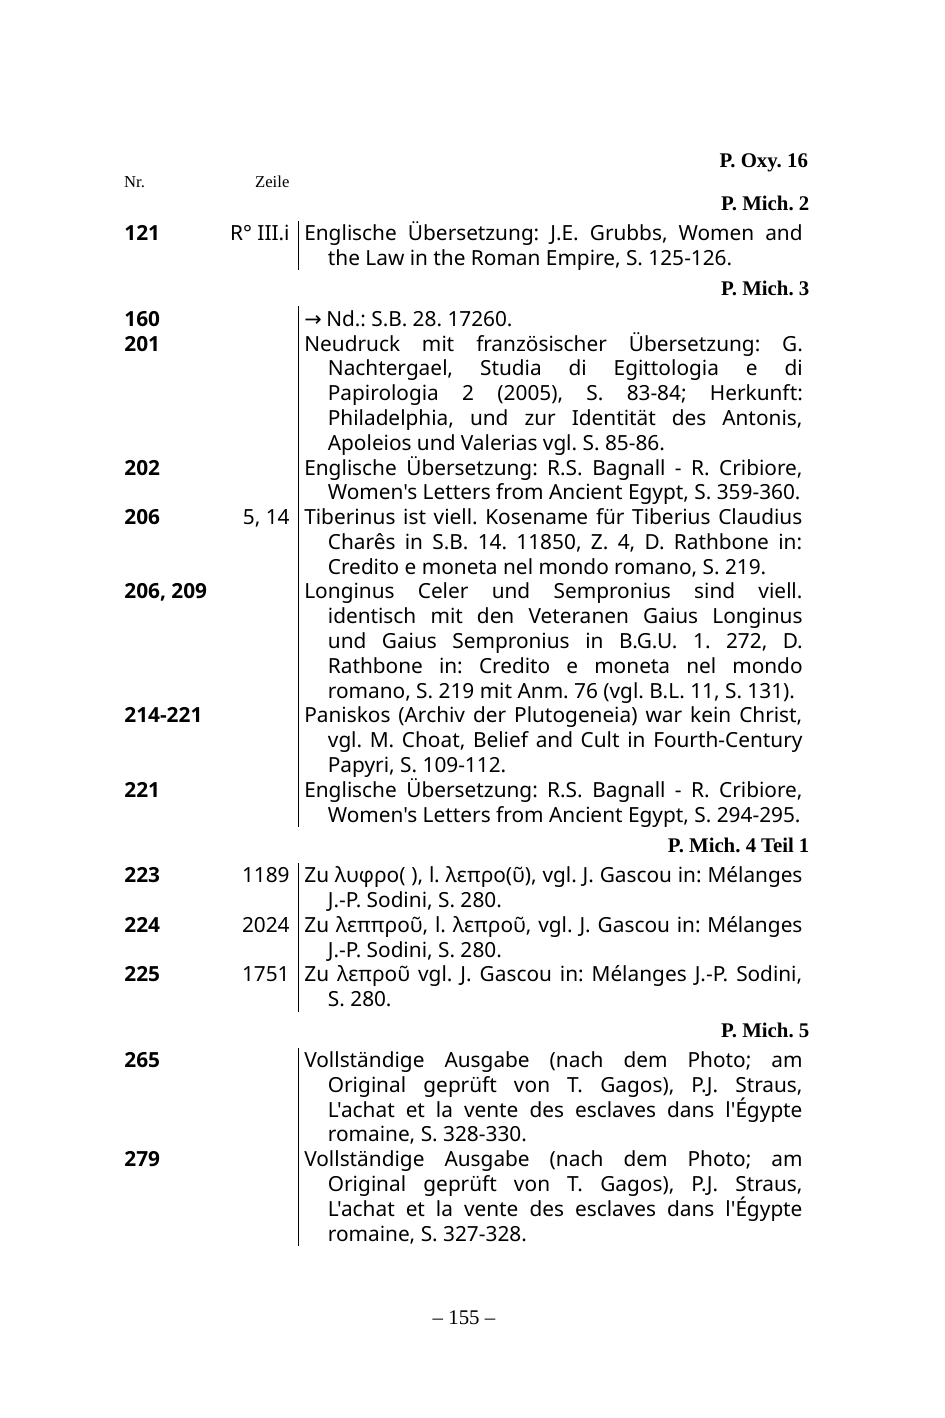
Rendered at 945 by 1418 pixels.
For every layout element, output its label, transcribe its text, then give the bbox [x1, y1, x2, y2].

table_header Englische Übersetzung: J.E. Grubbs, Women and the Law in the Roman Empire, S. 125-126. [299, 221, 809, 270]
table_header 121 [118, 221, 207, 270]
table_cell Neudruck mit französischer Übersetzung: G. Nachtergael, Studia di Egittologia e di Papirologia 2 (2005), S. 83-84; Herkunft: Philadelphia, und zur Identität des Antonis, Apoleios und Valerias vgl. S. 85-86. [299, 331, 809, 455]
table_cell 1751 [207, 962, 298, 1012]
table_cell Zu λεπροῦ vgl. J. Gascou in: Mélanges J.-P. Sodini, S. 280. [299, 962, 809, 1012]
table_cell 279 [118, 1147, 298, 1246]
table_cell Englische Übersetzung: R.S. Bagnall - R. Cribiore, Women's Letters from Ancient Egypt, S. 359-360. [299, 455, 809, 505]
table_cell 206, 209 [118, 579, 298, 703]
table_header → Nd.: S.B. 28. 17260. [299, 306, 809, 331]
table_cell 202 [118, 455, 298, 505]
table_cell 2024 [207, 913, 298, 962]
table_cell 201 [118, 331, 298, 455]
table_header Vollständige Ausgabe (nach dem Photo; am Original geprüft von T. Gagos), P.J. Straus, L'achat et la vente des esclaves dans l'Égypte romaine, S. 328-330. [299, 1048, 809, 1147]
subtitle P. Mich. 2 [118, 191, 809, 215]
table_cell Tiberinus ist viell. Kosename für Tiberius Claudius Charês in S.B. 14. 11850, Z. 4, D. Rathbone in: Credito e moneta nel mondo romano, S. 219. [299, 505, 809, 579]
table_header 265 [118, 1048, 298, 1147]
table_cell Vollständige Ausgabe (nach dem Photo; am Original geprüft von T. Gagos), P.J. Straus, L'achat et la vente des esclaves dans l'Égypte romaine, S. 327-328. [299, 1147, 809, 1246]
subtitle P. Mich. 3 [118, 276, 809, 300]
table_cell 224 [118, 913, 207, 962]
subtitle P. Mich. 5 [118, 1018, 809, 1042]
table_header Zu λυφρο( ), l. λεπρο(ῦ), vgl. J. Gascou in: Mélanges J.-P. Sodini, S. 280. [299, 863, 809, 912]
table_cell Zu λεππροῦ, l. λεπροῦ, vgl. J. Gascou in: Mélanges J.-P. Sodini, S. 280. [299, 913, 809, 962]
table_cell Englische Übersetzung: R.S. Bagnall - R. Cribiore, Women's Letters from Ancient Egypt, S. 294-295. [299, 778, 809, 827]
table_header 1189 [207, 863, 298, 912]
table_cell 214-221 [118, 703, 298, 777]
table_cell 221 [118, 778, 298, 827]
table_cell Paniskos (Archiv der Plutogeneia) war kein Christ, vgl. M. Choat, Belief and Cult in Fourth-Century Papyri, S. 109-112. [299, 703, 809, 777]
table_header 160 [118, 306, 298, 331]
table_header R° III.i [207, 221, 298, 270]
table_cell 206 [118, 505, 207, 579]
table_cell Longinus Celer und Sempronius sind viell. identisch mit den Veteranen Gaius Longinus und Gaius Sempronius in B.G.U. 1. 272, D. Rathbone in: Credito e moneta nel mondo romano, S. 219 mit Anm. 76 (vgl. B.L. 11, S. 131). [299, 579, 809, 703]
table_header 223 [118, 863, 207, 912]
table_cell 225 [118, 962, 207, 1012]
subtitle P. Mich. 4 Teil 1 [118, 833, 809, 857]
table_cell 5, 14 [207, 505, 298, 579]
